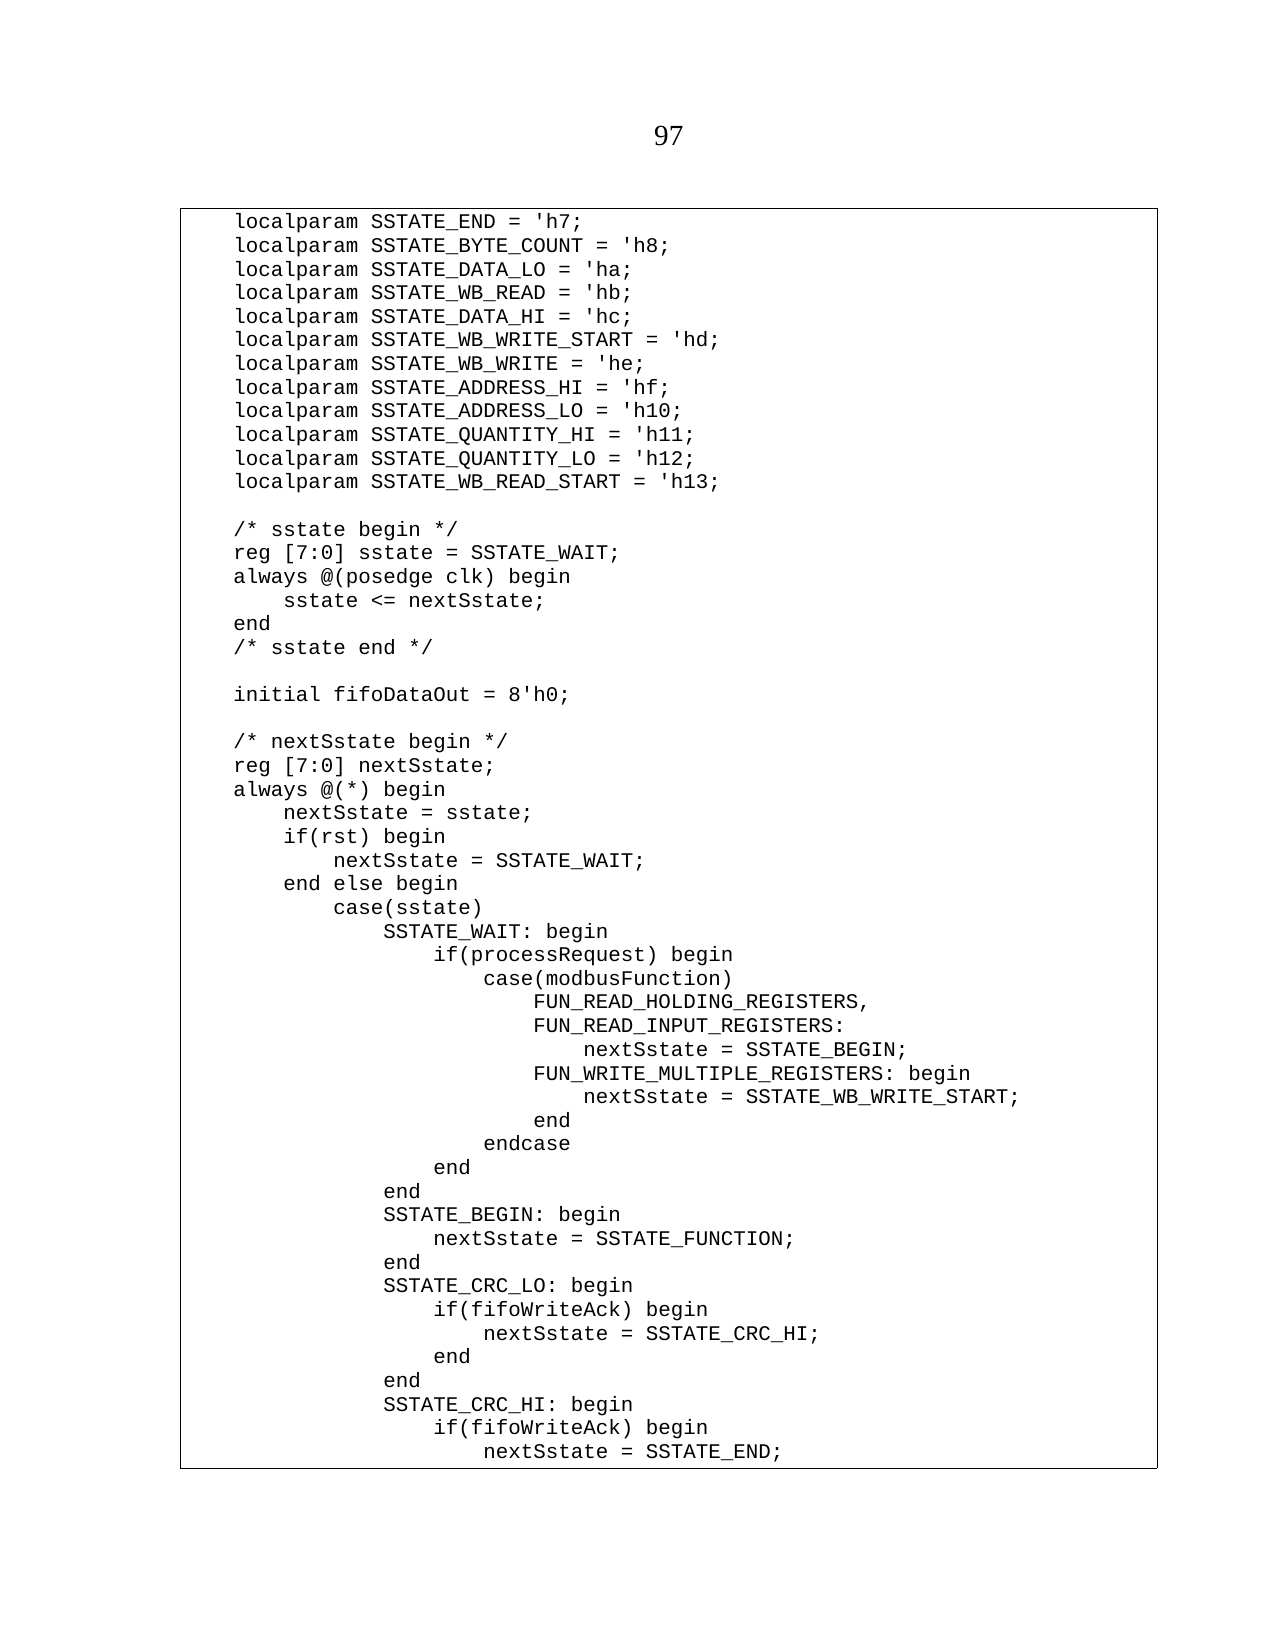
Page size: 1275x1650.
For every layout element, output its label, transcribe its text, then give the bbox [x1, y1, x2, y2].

text if(fifoWriteAck) begin [181, 1414, 1157, 1438]
text localparam SSTATE_QUANTITY_HI = 'h11; [181, 421, 1157, 444]
text localparam SSTATE_WB_WRITE = 'he; [181, 350, 1157, 374]
text end [181, 1343, 1157, 1367]
text localparam SSTATE_QUANTITY_LO = 'h12; [181, 444, 1157, 468]
text end [181, 1154, 1157, 1178]
text localparam SSTATE_DATA_HI = 'hc; [181, 303, 1157, 326]
text if(rst) begin [181, 823, 1157, 847]
text reg [7:0] sstate = SSTATE_WAIT; [181, 539, 1157, 563]
text always @(posedge clk) begin [181, 563, 1157, 586]
text case(sstate) [181, 894, 1157, 917]
text FUN_WRITE_MULTIPLE_REGISTERS: begin [181, 1059, 1157, 1083]
text localparam SSTATE_WB_WRITE_START = 'hd; [181, 326, 1157, 350]
text nextSstate = SSTATE_END; [181, 1438, 1157, 1468]
text nextSstate = SSTATE_WB_WRITE_START; [181, 1083, 1157, 1107]
text localparam SSTATE_WB_READ = 'hb; [181, 279, 1157, 303]
text localparam SSTATE_DATA_LO = 'ha; [181, 255, 1157, 279]
text if(processRequest) begin [181, 941, 1157, 965]
text case(modbusFunction) [181, 965, 1157, 988]
text end else begin [181, 870, 1157, 894]
text SSTATE_WAIT: begin [181, 917, 1157, 941]
text FUN_READ_INPUT_REGISTERS: [181, 1012, 1157, 1036]
text end [181, 1367, 1157, 1390]
text end [181, 1107, 1157, 1130]
text localparam SSTATE_ADDRESS_LO = 'h10; [181, 397, 1157, 421]
text end [181, 1178, 1157, 1201]
text /* nextSstate begin */ [181, 728, 1157, 752]
text SSTATE_CRC_LO: begin [181, 1272, 1157, 1296]
text nextSstate = SSTATE_FUNCTION; [181, 1225, 1157, 1248]
text SSTATE_BEGIN: begin [181, 1201, 1157, 1225]
text /* sstate begin */ [181, 516, 1157, 539]
text nextSstate = SSTATE_BEGIN; [181, 1036, 1157, 1059]
text nextSstate = SSTATE_WAIT; [181, 847, 1157, 870]
text /* sstate end */ [181, 634, 1157, 661]
text if(fifoWriteAck) begin [181, 1296, 1157, 1319]
text sstate <= nextSstate; [181, 586, 1157, 610]
text initial fifoDataOut = 8'h0; [181, 681, 1157, 708]
text SSTATE_CRC_HI: begin [181, 1390, 1157, 1414]
text FUN_READ_HOLDING_REGISTERS, [181, 988, 1157, 1012]
text localparam SSTATE_ADDRESS_HI = 'hf; [181, 374, 1157, 397]
text localparam SSTATE_BYTE_COUNT = 'h8; [181, 232, 1157, 255]
text reg [7:0] nextSstate; [181, 752, 1157, 776]
text localparam SSTATE_END = 'h7; [181, 209, 1157, 232]
text endcase [181, 1130, 1157, 1154]
text end [181, 1248, 1157, 1272]
text end [181, 610, 1157, 634]
text localparam SSTATE_WB_READ_START = 'h13; [181, 468, 1157, 495]
text nextSstate = sstate; [181, 799, 1157, 823]
text always @(*) begin [181, 776, 1157, 799]
text nextSstate = SSTATE_CRC_HI; [181, 1319, 1157, 1343]
